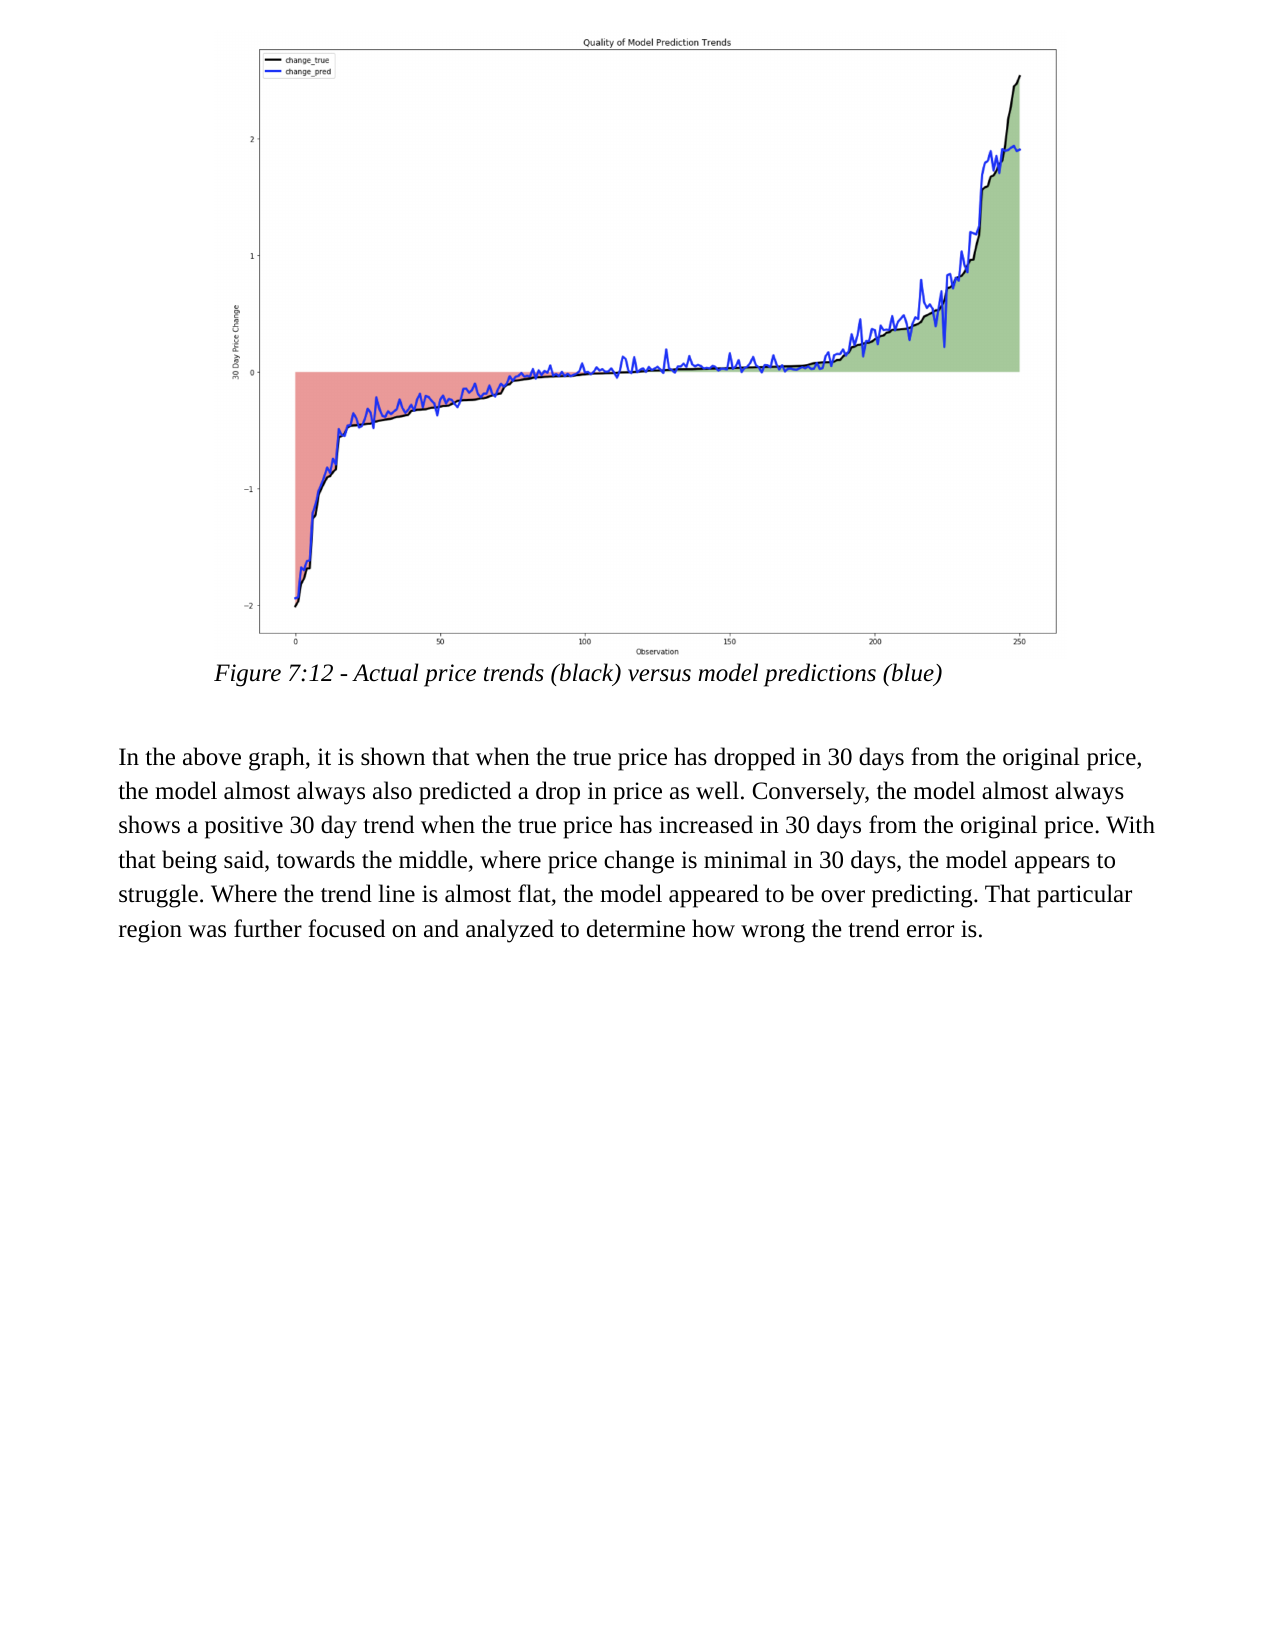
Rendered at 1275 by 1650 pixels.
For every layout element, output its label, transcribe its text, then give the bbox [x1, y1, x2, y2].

picture [214, 30, 1068, 659]
text Figure 7:12 - Actual price trends (black) versus model predictions (blue) [214, 659, 1067, 687]
text In the above graph, it is shown that when the true price has dropped in 30 days from the original price, the model almost always also predicted a drop in price as well. Conversely, the model almost always shows a positive 30 day trend when the true price has increased in 30 days from the original price. With that being said, towards the middle, where price change is minimal in 30 days, the model appears to struggle. Where the trend line is almost flat, the model appeared to be over predicting. That particular region was further focused on and analyzed to determine how wrong the trend error is. [118, 742, 1157, 943]
